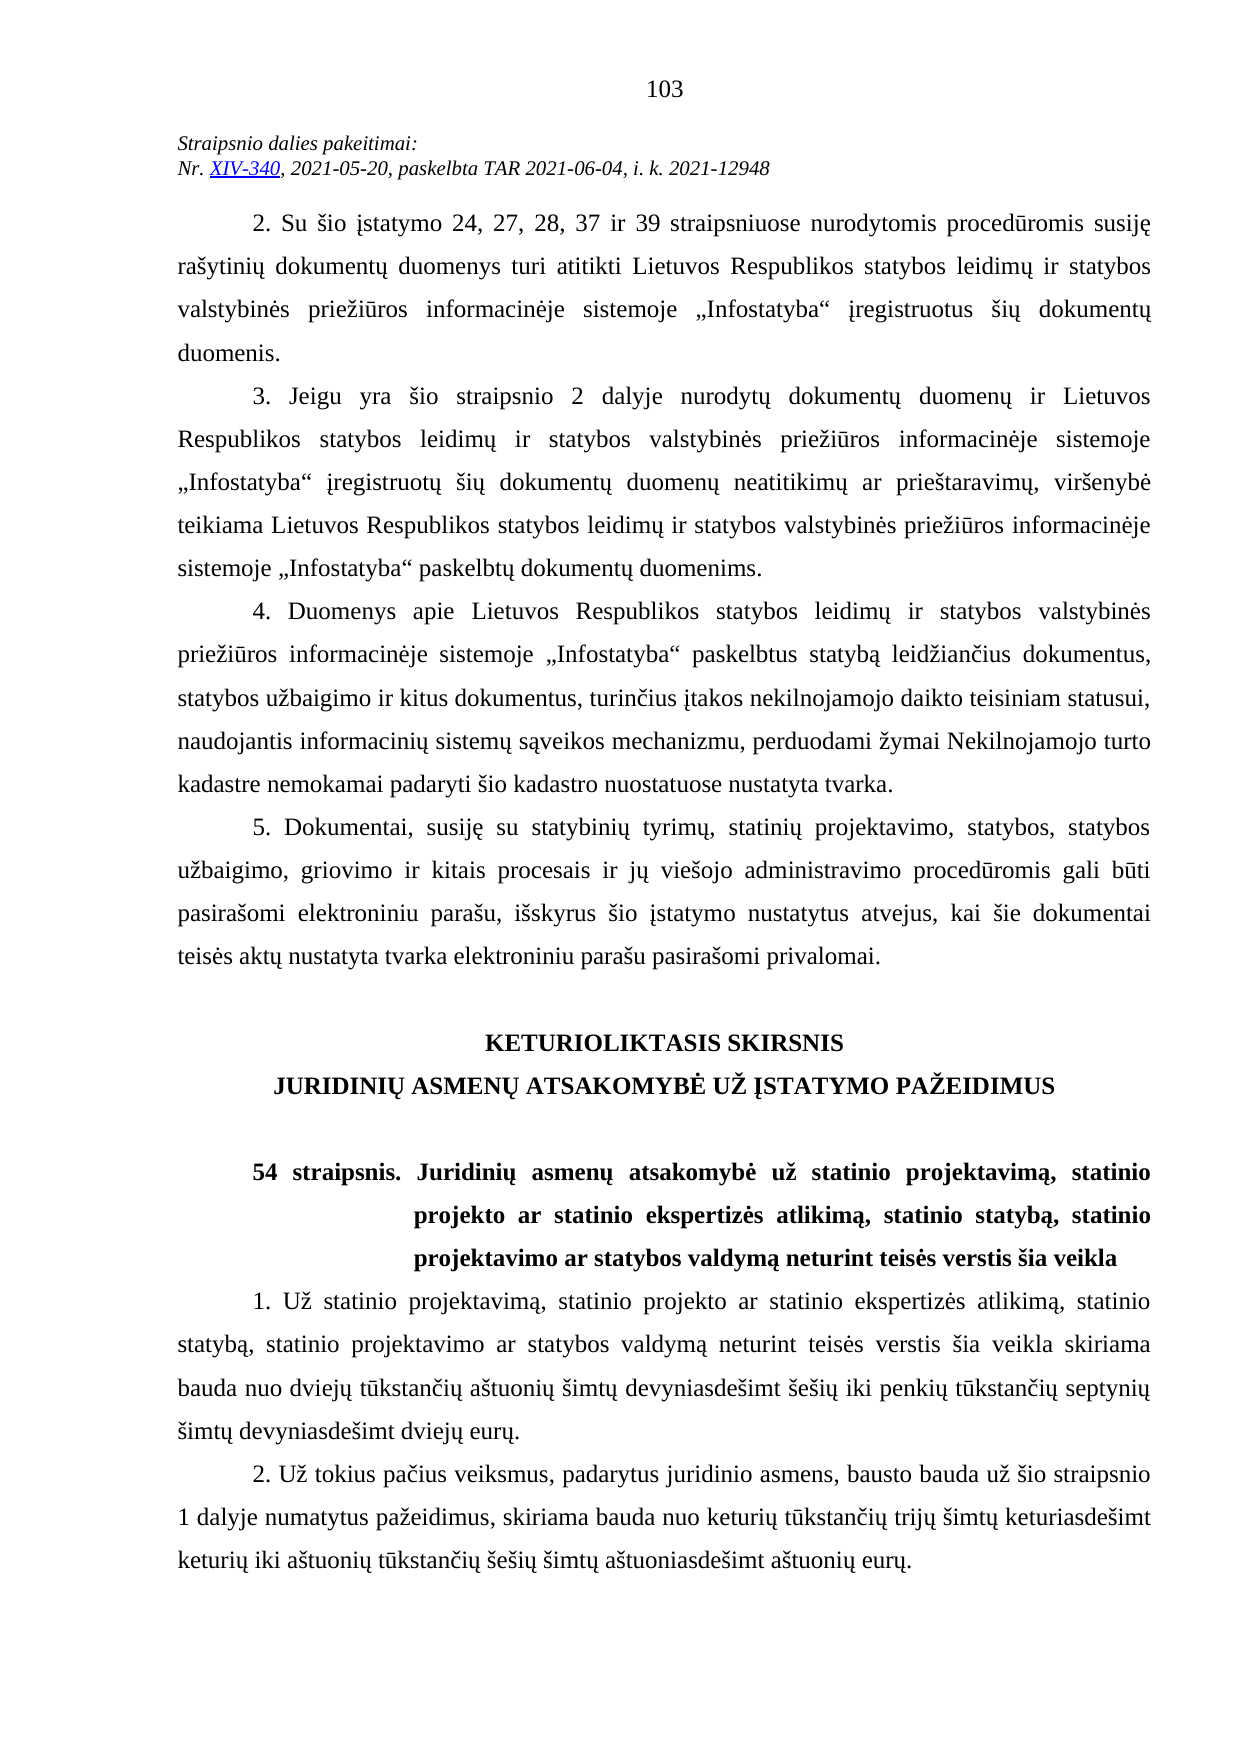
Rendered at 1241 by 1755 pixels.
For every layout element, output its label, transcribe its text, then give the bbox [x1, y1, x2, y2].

text 2. Su šio įstatymo 24, 27, 28, 37 ir 39 straipsniuose nurodytomis procedūromis susiję rašytinių dokumentų duomenys turi atitikti Lietuvos Respublikos statybos leidimų ir statybos valstybinės priežiūros informacinėje sistemoje „Infostatyba“ įregistruotus šių dokumentų duomenis. [177, 208, 1152, 366]
text 3. Jeigu yra šio straipsnio 2 dalyje nurodytų dokumentų duomenų ir Lietuvos Respublikos statybos leidimų ir statybos valstybinės priežiūros informacinėje sistemoje „Infostatyba“ įregistruotų šių dokumentų duomenų neatitikimų ar prieštaravimų, viršenybė teikiama Lietuvos Respublikos statybos leidimų ir statybos valstybinės priežiūros informacinėje sistemoje „Infostatyba“ paskelbtų dokumentų duomenims. [177, 381, 1152, 582]
text 4. Duomenys apie Lietuvos Respublikos statybos leidimų ir statybos valstybinės priežiūros informacinėje sistemoje „Infostatyba“ paskelbtus statybą leidžiančius dokumentus, statybos užbaigimo ir kitus dokumentus, turinčius įtakos nekilnojamojo daikto teisiniam statusui, naudojantis informacinių sistemų sąveikos mechanizmu, perduodami žymai Nekilnojamojo turto kadastre nemokamai padaryti šio kadastro nuostatuose nustatyta tvarka. [177, 596, 1152, 798]
text Nr. XIV-340, 2021-05-20, paskelbta TAR 2021-06-04, i. k. 2021-12948 [177, 155, 1152, 179]
text 2. Už tokius pačius veiksmus, padarytus juridinio asmens, bausto bauda už šio straipsnio 1 dalyje numatytus pažeidimus, skiriama bauda nuo keturių tūkstančių trijų šimtų keturiasdešimt keturių iki aštuonių tūkstančių šešių šimtų aštuoniasdešimt aštuonių eurų. [177, 1459, 1152, 1574]
text 5. Dokumentai, susiję su statybinių tyrimų, statinių projektavimo, statybos, statybos užbaigimo, griovimo ir kitais procesais ir jų viešojo administravimo procedūromis gali būti pasirašomi elektroniniu parašu, išskyrus šio įstatymo nustatytus atvejus, kai šie dokumentai teisės aktų nustatyta tvarka elektroniniu parašu pasirašomi privalomai. [177, 812, 1152, 970]
text Straipsnio dalies pakeitimai: [177, 131, 1152, 155]
text 54 straipsnis. Juridinių asmenų atsakomybė už statinio projektavimą, statinio projekto ar statinio ekspertizės atlikimą, statinio statybą, statinio projektavimo ar statybos valdymą neturint teisės verstis šia veikla [252, 1157, 1152, 1272]
text JURIDINIŲ ASMENŲ ATSAKOMYBĖ UŽ ĮSTATYMO PAŽEIDIMUS [177, 1071, 1152, 1099]
text 1. Už statinio projektavimą, statinio projekto ar statinio ekspertizės atlikimą, statinio statybą, statinio projektavimo ar statybos valdymą neturint teisės verstis šia veikla skiriama bauda nuo dviejų tūkstančių aštuonių šimtų devyniasdešimt šešių iki penkių tūkstančių septynių šimtų devyniasdešimt dviejų eurų. [177, 1286, 1152, 1444]
text KETURIOLIKTASIS SKIRSNIS [177, 1028, 1152, 1056]
